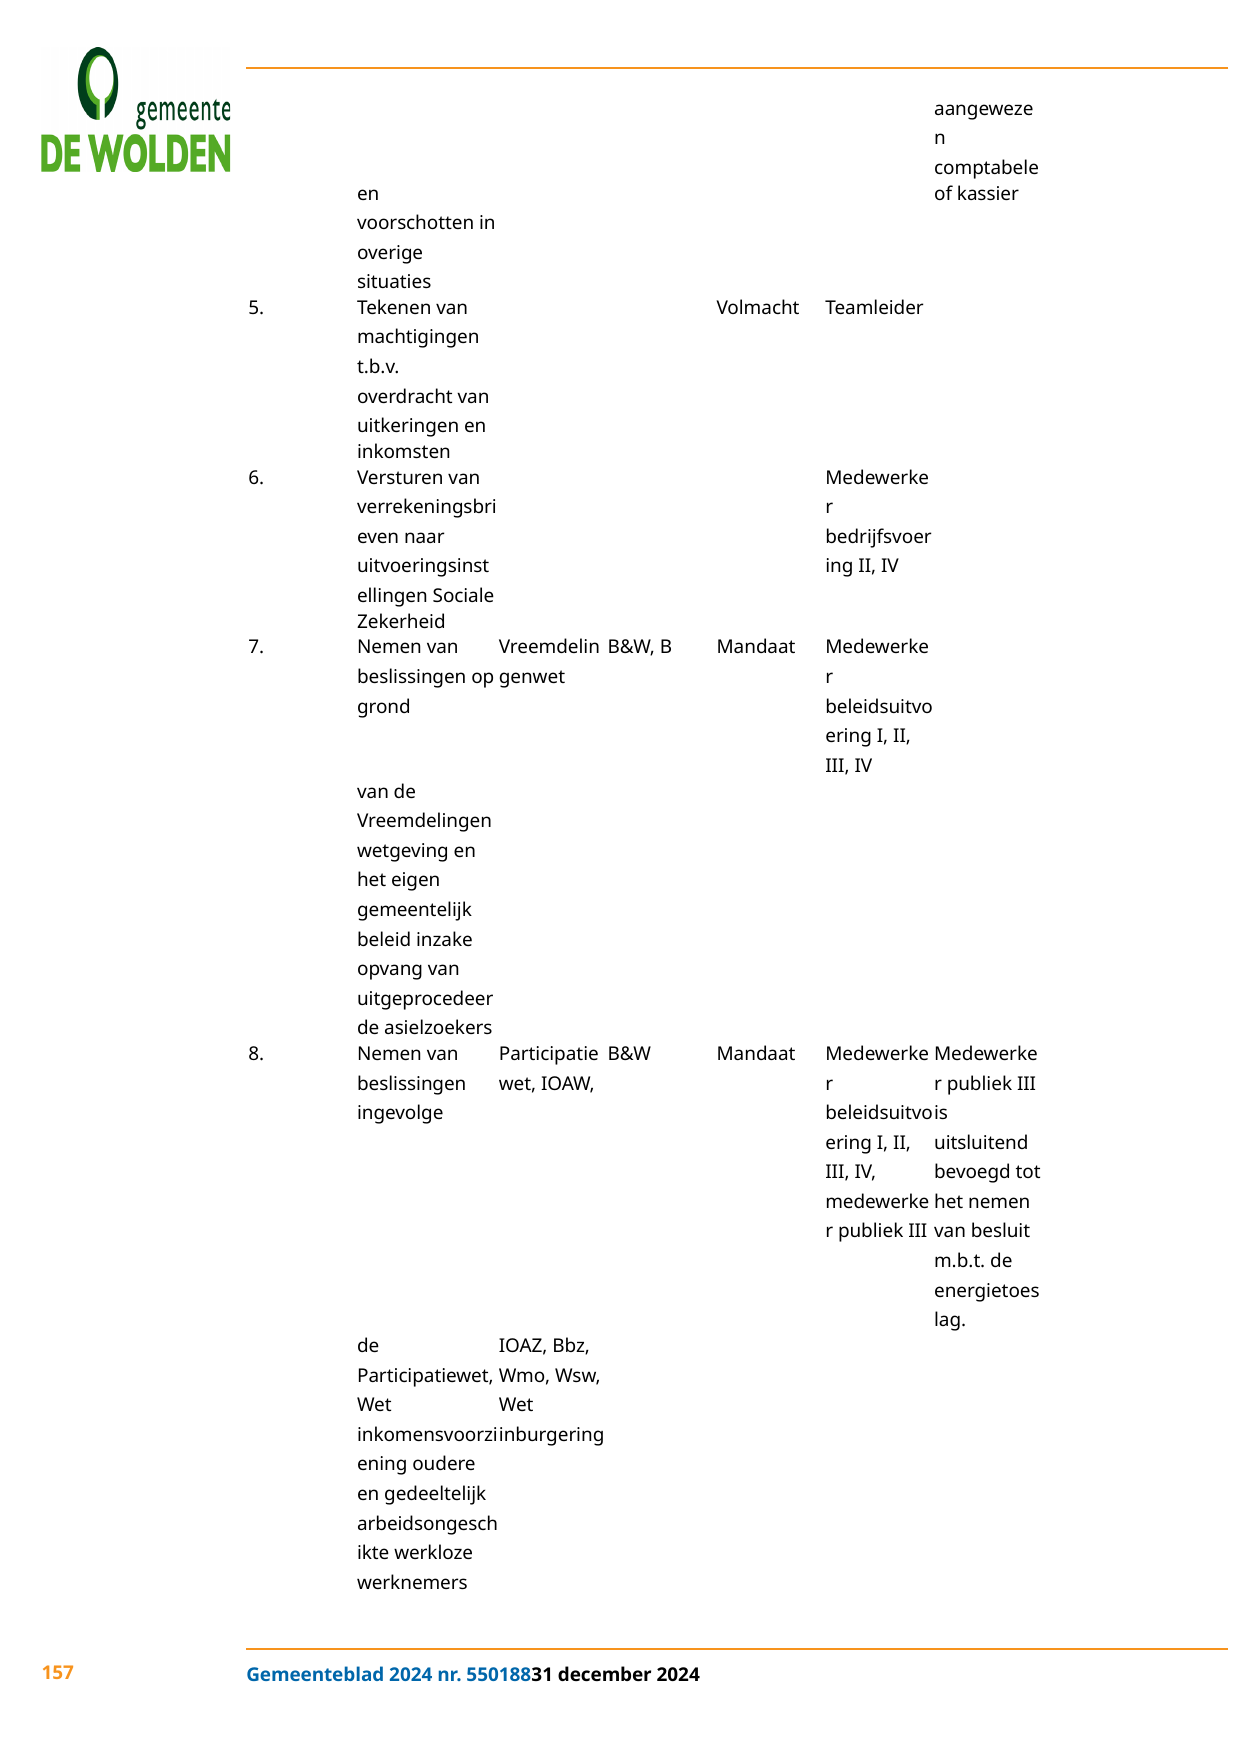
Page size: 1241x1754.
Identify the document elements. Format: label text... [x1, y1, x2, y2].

table_cell Participatiewet, IOAW, [499, 1040, 607, 1332]
table_cell [248, 778, 357, 1040]
table_cell Medewerker publiek III is uitsluitend bevoegd tot het nemen van besluit m.b.t. de energietoeslag. [934, 1040, 1043, 1332]
table_cell Versturen van verrekeningsbrieven naar uitvoeringsinstellingen Sociale [357, 464, 499, 608]
table_cell IOAZ, Bbz, Wmo, Wsw, Wet inburgering [499, 1332, 607, 1594]
table_cell Vreemdelingenwet [499, 634, 607, 778]
table_cell [716, 464, 825, 608]
table_cell [499, 294, 607, 438]
table_cell [825, 778, 934, 1040]
table_cell [248, 438, 357, 464]
table_cell [608, 464, 716, 608]
table_cell of kassier [934, 180, 1043, 294]
table_cell 6. [248, 464, 357, 608]
table_cell [934, 438, 1043, 464]
table_cell [934, 608, 1043, 634]
table_cell [608, 778, 716, 1040]
table_cell B&W [608, 1040, 716, 1332]
table_cell [248, 608, 357, 634]
table_cell Teamleider [825, 294, 934, 438]
table_cell 8. [248, 1040, 357, 1332]
table_cell Medewerker beleidsuitvoering I, II, III, IV, medewerker publiek III [825, 1040, 934, 1332]
table_cell [608, 1332, 716, 1594]
table_cell [825, 438, 934, 464]
table_cell 7. [248, 634, 357, 778]
table_cell [499, 438, 607, 464]
table_cell [248, 180, 357, 294]
picture [41, 47, 231, 172]
table_cell Mandaat [716, 1040, 825, 1332]
table_cell [716, 95, 825, 180]
table_cell [934, 294, 1043, 438]
table_cell [716, 180, 825, 294]
table_cell [934, 634, 1043, 778]
table_cell Nemen van beslissingen ingevolge [357, 1040, 499, 1332]
table_cell [608, 95, 716, 180]
table_cell [716, 1332, 825, 1594]
table_cell [825, 1332, 934, 1594]
table_cell [934, 778, 1043, 1040]
table_cell [499, 464, 607, 608]
table_cell [716, 608, 825, 634]
table_cell [608, 608, 716, 634]
table_cell [499, 608, 607, 634]
table_cell [716, 438, 825, 464]
table_cell inkomsten [357, 438, 499, 464]
table_cell [248, 1332, 357, 1594]
table_cell Medewerker bedrijfsvoering II, IV [825, 464, 934, 608]
table_cell [825, 608, 934, 634]
table_cell [825, 95, 934, 180]
table_cell Medewerker beleidsuitvoering I, II, III, IV [825, 634, 934, 778]
table_cell Mandaat [716, 634, 825, 778]
table_cell Zekerheid [357, 608, 499, 634]
table_cell [608, 294, 716, 438]
table_cell [825, 180, 934, 294]
table_cell en voorschotten in overige situaties [357, 180, 499, 294]
table_cell [499, 778, 607, 1040]
table_cell [608, 438, 716, 464]
table_cell [357, 95, 499, 180]
table_cell aangewezen comptabele [934, 95, 1043, 180]
table_cell Volmacht [716, 294, 825, 438]
table_cell [608, 180, 716, 294]
table_cell [499, 180, 607, 294]
table_cell [248, 95, 357, 180]
table_cell [934, 464, 1043, 608]
table_cell de Participatiewet, Wet inkomensvoorziening oudere en gedeeltelijk arbeidsongeschikte werkloze werknemers [357, 1332, 499, 1594]
table_cell B&W, B [608, 634, 716, 778]
table_cell [716, 778, 825, 1040]
table_cell Tekenen van machtigingen t.b.v. overdracht van uitkeringen en [357, 294, 499, 438]
table_cell 5. [248, 294, 357, 438]
table_cell [499, 95, 607, 180]
table_cell van de Vreemdelingenwetgeving en het eigen gemeentelijk beleid inzake opvang van uitgeprocedeerde asielzoekers [357, 778, 499, 1040]
table_cell Nemen van beslissingen op grond [357, 634, 499, 778]
table_cell [934, 1332, 1043, 1594]
